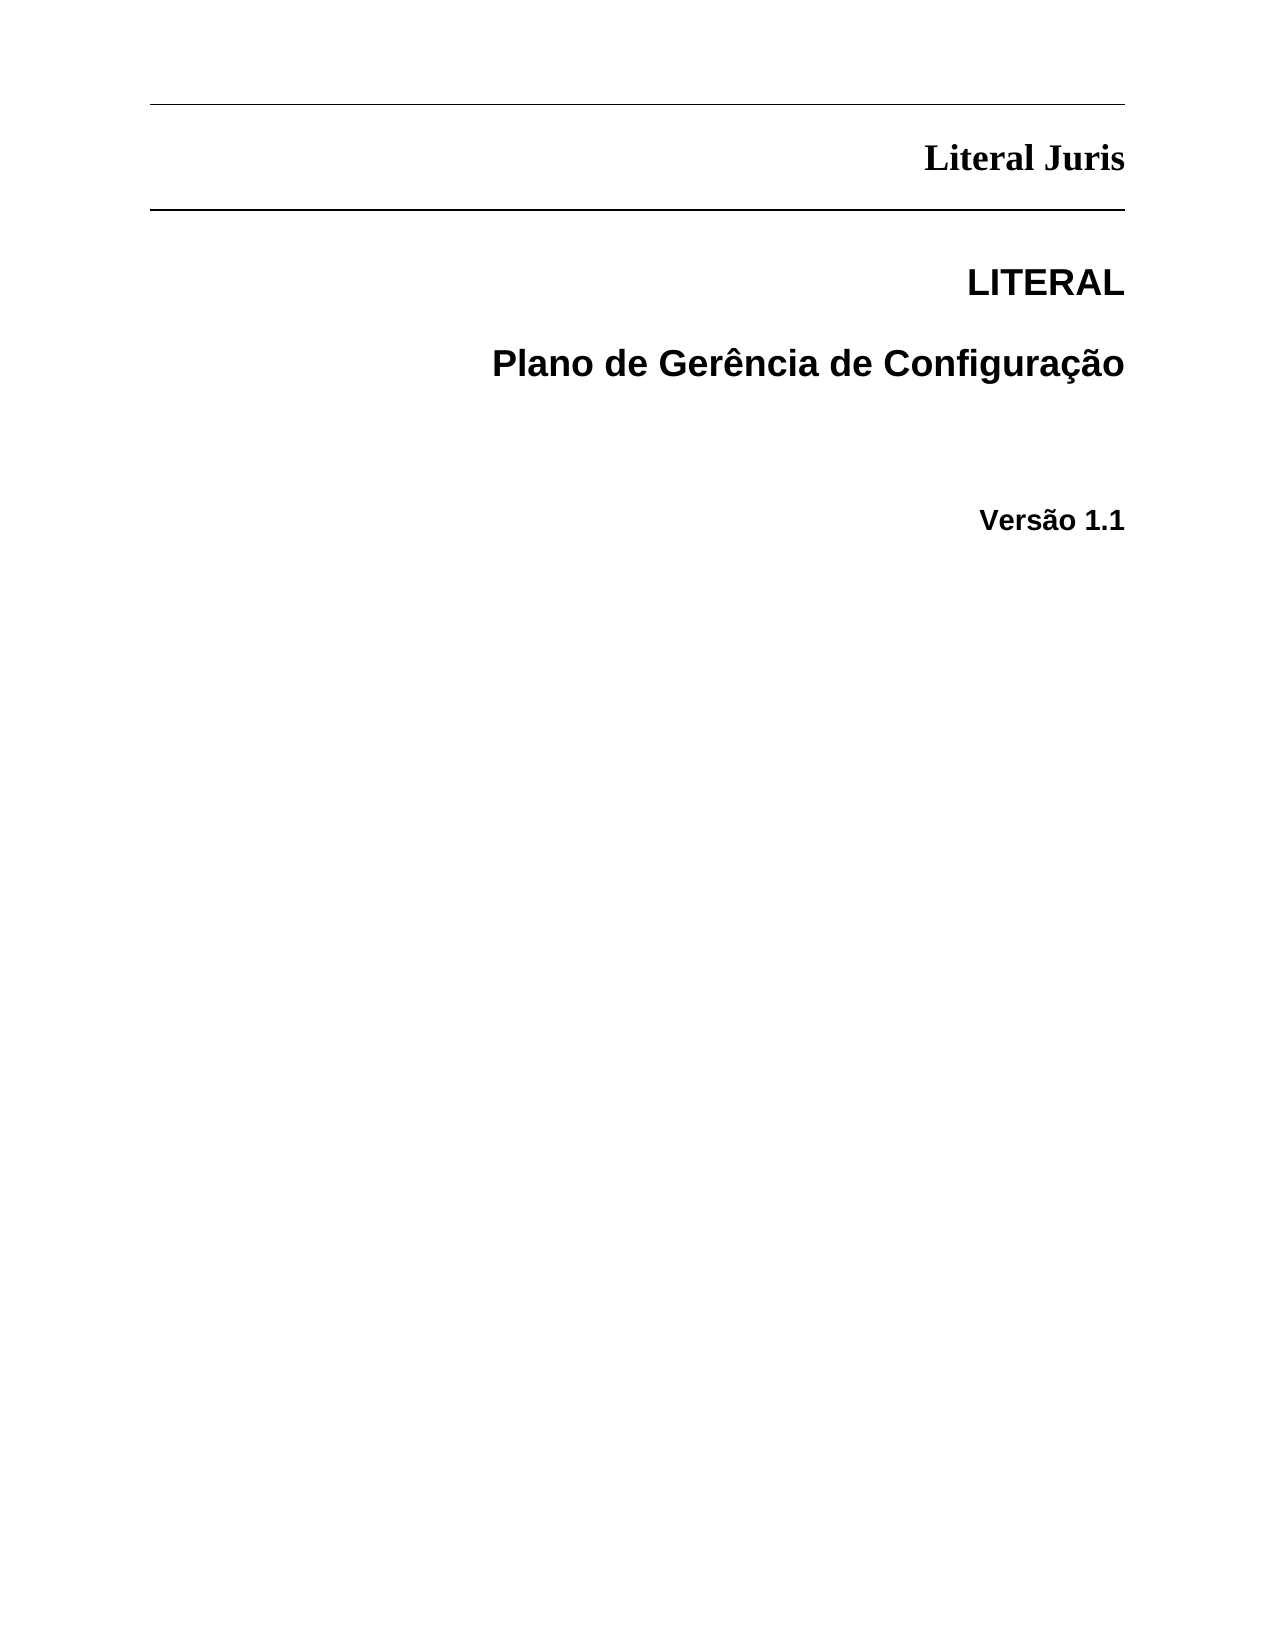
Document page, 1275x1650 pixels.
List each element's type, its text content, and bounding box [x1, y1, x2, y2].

title Plano de Gerência de Configuração [150, 341, 1125, 384]
title LITERAL [150, 261, 1125, 304]
title Versão 1.1 [150, 502, 1125, 536]
